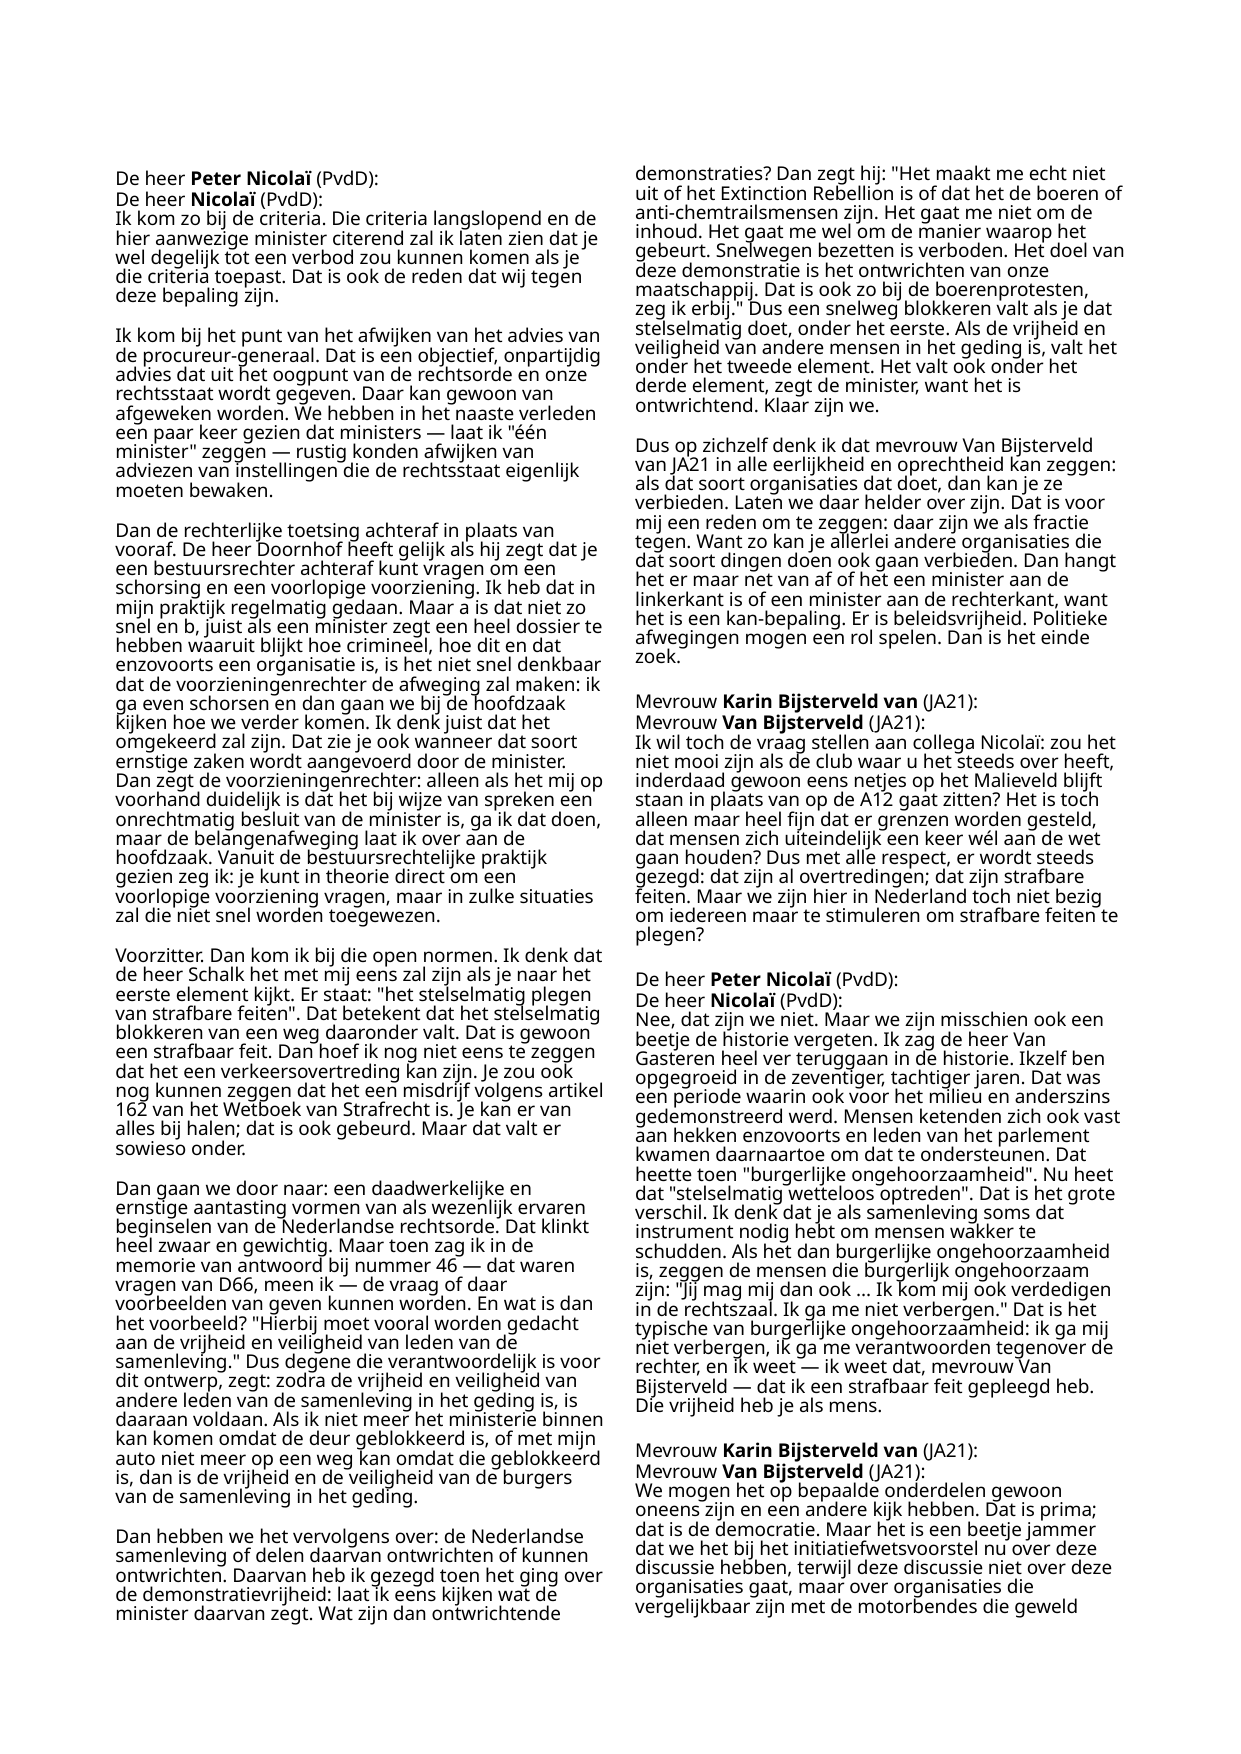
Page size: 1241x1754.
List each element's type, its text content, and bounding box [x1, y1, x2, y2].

text De heer Nicolaï (PvdD): [635, 992, 1125, 1011]
text We mogen het op bepaalde onderdelen gewoon oneens zijn en een andere kijk hebben. Dat is prima; dat is de democratie. Maar het is een beetje jammer dat we het bij het initiatiefwetsvoorstel nu over deze discussie hebben, terwijl deze discussie niet over deze organisaties gaat, maar over organisaties die vergelijkbaar zijn met de motorbendes die geweld [635, 1482, 1125, 1617]
text demonstraties? Dan zegt hij: "Het maakt me echt niet uit of het Extinction Rebellion is of dat het de boeren of anti-chemtrailsmensen zijn. Het gaat me niet om de inhoud. Het gaat me wel om de manier waarop het gebeurt. Snelwegen bezetten is verboden. Het doel van deze demonstratie is het ontwrichten van onze maatschappij. Dat is ook zo bij de boerenprotesten, zeg ik erbij." Dus een snelweg blokkeren valt als je dat stelselmatig doet, onder het eerste. Als de vrijheid en veiligheid van andere mensen in het geding is, valt het onder het tweede element. Het valt ook onder het derde element, zegt de minister, want het is ontwrichtend. Klaar zijn we. [635, 165, 1125, 416]
text De heer Peter Nicolaï (PvdD): [635, 966, 1125, 992]
text Dan hebben we het vervolgens over: de Nederlandse samenleving of delen daarvan ontwrichten of kunnen ontwrichten. Daarvan heb ik gezegd toen het ging over de demonstratievrijheid: laat ik eens kijken wat de minister daarvan zegt. Wat zijn dan ontwrichtende [115, 1528, 605, 1624]
text Ik kom zo bij de criteria. Die criteria langslopend en de hier aanwezige minister citerend zal ik laten zien dat je wel degelijk tot een verbod zou kunnen komen als je die criteria toepast. Dat is ook de reden dat wij tegen deze bepaling zijn. [115, 210, 605, 307]
text Ik kom bij het punt van het afwijken van het advies van de procureur-generaal. Dat is een objectief, onpartijdig advies dat uit het oogpunt van de rechtsorde en onze rechtsstaat wordt gegeven. Daar kan gewoon van afgeweken worden. We hebben in het naaste verleden een paar keer gezien dat ministers — laat ik "één minister" zeggen — rustig konden afwijken van adviezen van instellingen die de rechtsstaat eigenlijk moeten bewaken. [115, 327, 605, 501]
text Mevrouw Van Bijsterveld (JA21): [635, 1463, 1125, 1482]
text Dan de rechterlijke toetsing achteraf in plaats van vooraf. De heer Doornhof heeft gelijk als hij zegt dat je een bestuursrechter achteraf kunt vragen om een schorsing en een voorlopige voorziening. Ik heb dat in mijn praktijk regelmatig gedaan. Maar a is dat niet zo snel en b, juist als een minister zegt een heel dossier te hebben waaruit blijkt hoe crimineel, hoe dit en dat enzovoorts een organisatie is, is het niet snel denkbaar dat de voorzieningenrechter de afweging zal maken: ik ga even schorsen en dan gaan we bij de hoofdzaak kijken hoe we verder komen. Ik denk juist dat het omgekeerd zal zijn. Dat zie je ook wanneer dat soort ernstige zaken wordt aangevoerd door de minister. Dan zegt de voorzieningenrechter: alleen als het mij op voorhand duidelijk is dat het bij wijze van spreken een onrechtmatig besluit van de minister is, ga ik dat doen, maar de belangenafweging laat ik over aan de hoofdzaak. Vanuit de bestuursrechtelijke praktijk gezien zeg ik: je kunt in theorie direct om een voorlopige voorziening vragen, maar in zulke situaties zal die niet snel worden toegewezen. [115, 522, 605, 926]
text Voorzitter. Dan kom ik bij die open normen. Ik denk dat de heer Schalk het met mij eens zal zijn als je naar het eerste element kijkt. Er staat: "het stelselmatig plegen van strafbare feiten". Dat betekent dat het stelselmatig blokkeren van een weg daaronder valt. Dat is gewoon een strafbaar feit. Dan hoef ik nog niet eens te zeggen dat het een verkeersovertreding kan zijn. Je zou ook nog kunnen zeggen dat het een misdrijf volgens artikel 162 van het Wetboek van Strafrecht is. Je kan er van alles bij halen; dat is ook gebeurd. Maar dat valt er sowieso onder. [115, 947, 605, 1159]
text De heer Peter Nicolaï (PvdD): [115, 165, 605, 191]
text Ik wil toch de vraag stellen aan collega Nicolaï: zou het niet mooi zijn als de club waar u het steeds over heeft, inderdaad gewoon eens netjes op het Malieveld blijft staan in plaats van op de A12 gaat zitten? Het is toch alleen maar heel fijn dat er grenzen worden gesteld, dat mensen zich uiteindelijk een keer wél aan de wet gaan houden? Dus met alle respect, er wordt steeds gezegd: dat zijn al overtredingen; dat zijn strafbare feiten. Maar we zijn hier in Nederland toch niet bezig om iedereen maar te stimuleren om strafbare feiten te plegen? [635, 734, 1125, 946]
text Dan gaan we door naar: een daadwerkelijke en ernstige aantasting vormen van als wezenlijk ervaren beginselen van de Nederlandse rechtsorde. Dat klinkt heel zwaar en gewichtig. Maar toen zag ik in de memorie van antwoord bij nummer 46 — dat waren vragen van D66, meen ik — de vraag of daar voorbeelden van geven kunnen worden. En wat is dan het voorbeeld? "Hierbij moet vooral worden gedacht aan de vrijheid en veiligheid van leden van de samenleving." Dus degene die verantwoordelijk is voor dit ontwerp, zegt: zodra de vrijheid en veiligheid van andere leden van de samenleving in het geding is, is daaraan voldaan. Als ik niet meer het ministerie binnen kan komen omdat de deur geblokkeerd is, of met mijn auto niet meer op een weg kan omdat die geblokkeerd is, dan is de vrijheid en de veiligheid van de burgers van de samenleving in het geding. [115, 1180, 605, 1507]
text Dus op zichzelf denk ik dat mevrouw Van Bijsterveld van JA21 in alle eerlijkheid en oprechtheid kan zeggen: als dat soort organisaties dat doet, dan kan je ze verbieden. Laten we daar helder over zijn. Dat is voor mij een reden om te zeggen: daar zijn we als fractie tegen. Want zo kan je allerlei andere organisaties die dat soort dingen doen ook gaan verbieden. Dan hangt het er maar net van af of het een minister aan de linkerkant is of een minister aan de rechterkant, want het is een kan-bepaling. Er is beleidsvrijheid. Politieke afwegingen mogen een rol spelen. Dan is het einde zoek. [635, 437, 1125, 668]
text Mevrouw Karin Bijsterveld van (JA21): [635, 689, 1125, 714]
text De heer Nicolaï (PvdD): [115, 191, 605, 210]
text Mevrouw Van Bijsterveld (JA21): [635, 714, 1125, 734]
text Mevrouw Karin Bijsterveld van (JA21): [635, 1437, 1125, 1463]
text Nee, dat zijn we niet. Maar we zijn misschien ook een beetje de historie vergeten. Ik zag de heer Van Gasteren heel ver teruggaan in de historie. Ikzelf ben opgegroeid in de zeventiger, tachtiger jaren. Dat was een periode waarin ook voor het milieu en anderszins gedemonstreerd werd. Mensen ketenden zich ook vast aan hekken enzovoorts en leden van het parlement kwamen daarnaartoe om dat te ondersteunen. Dat heette toen "burgerlijke ongehoorzaamheid". Nu heet dat "stelselmatig wetteloos optreden". Dat is het grote verschil. Ik denk dat je als samenleving soms dat instrument nodig hebt om mensen wakker te schudden. Als het dan burgerlijke ongehoorzaamheid is, zeggen de mensen die burgerlijk ongehoorzaam zijn: "Jij mag mij dan ook ... Ik kom mij ook verdedigen in de rechtszaal. Ik ga me niet verbergen." Dat is het typische van burgerlijke ongehoorzaamheid: ik ga mij niet verbergen, ik ga me verantwoorden tegenover de rechter, en ik weet — ik weet dat, mevrouw Van Bijsterveld — dat ik een strafbaar feit gepleegd heb. Die vrijheid heb je als mens. [635, 1011, 1125, 1416]
